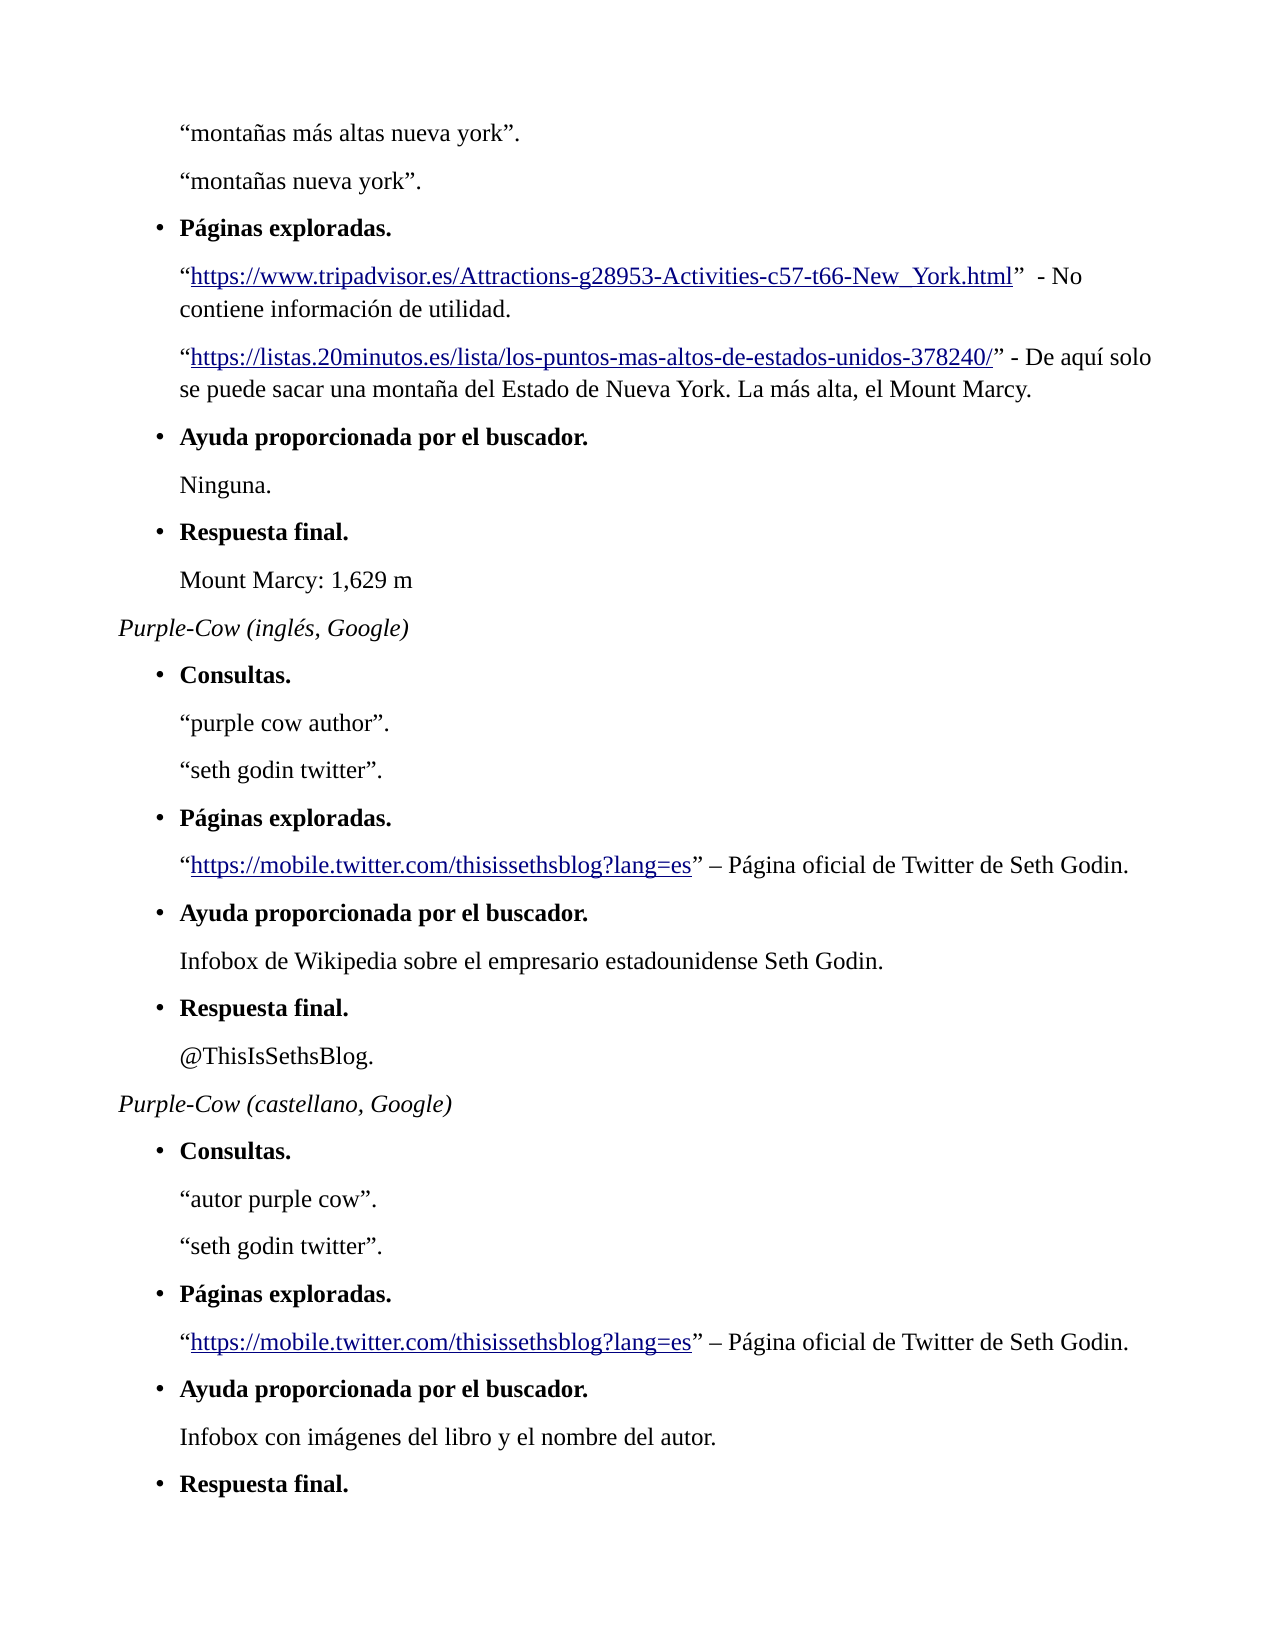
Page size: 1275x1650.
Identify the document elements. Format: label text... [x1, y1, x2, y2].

list Infobox de Wikipedia sobre el empresario estadounidense Seth Godin. [156, 946, 1157, 974]
list Respuesta final. [156, 993, 1157, 1022]
list Respuesta final. [156, 1469, 1157, 1498]
list “autor purple cow”. [156, 1184, 1157, 1213]
list Respuesta final. [156, 517, 1157, 546]
list “seth godin twitter”. [156, 755, 1157, 784]
list Páginas exploradas. [156, 213, 1157, 242]
list Ayuda proporcionada por el buscador. [156, 898, 1157, 927]
list Consultas. [156, 1136, 1157, 1165]
list Mount Marcy: 1,629 m [156, 565, 1157, 594]
list Páginas exploradas. [156, 1279, 1157, 1308]
list “seth godin twitter”. [156, 1231, 1157, 1260]
list “https://mobile.twitter.com/thisissethsblog?lang=es” – Página oficial de Twitter de Seth Godin. [156, 851, 1157, 879]
list @ThisIsSethsBlog. [156, 1041, 1157, 1070]
list Ayuda proporcionada por el buscador. [156, 1374, 1157, 1403]
list Ninguna. [156, 470, 1157, 498]
list “purple cow author”. [156, 708, 1157, 737]
list “montañas más altas nueva york”. [156, 118, 1157, 147]
list “montañas nueva york”. [156, 166, 1157, 194]
list “https://www.tripadvisor.es/Attractions-g28953-Activities-c57-t66-New_York.html” - No contiene información de utilidad. [156, 261, 1157, 323]
list “https://listas.20minutos.es/lista/los-puntos-mas-altos-de-estados-unidos-378240/” - De aquí solo se puede sacar una montaña del Estado de Nueva York. La más alta, el Mount Marcy. [156, 342, 1157, 403]
list Páginas exploradas. [156, 803, 1157, 832]
list Ayuda proporcionada por el buscador. [156, 422, 1157, 451]
list “https://mobile.twitter.com/thisissethsblog?lang=es” – Página oficial de Twitter de Seth Godin. [156, 1327, 1157, 1355]
list Infobox con imágenes del libro y el nombre del autor. [156, 1422, 1157, 1451]
text Purple-Cow (inglés, Google) [118, 613, 1157, 641]
list Consultas. [156, 660, 1157, 689]
text Purple-Cow (castellano, Google) [118, 1089, 1157, 1117]
